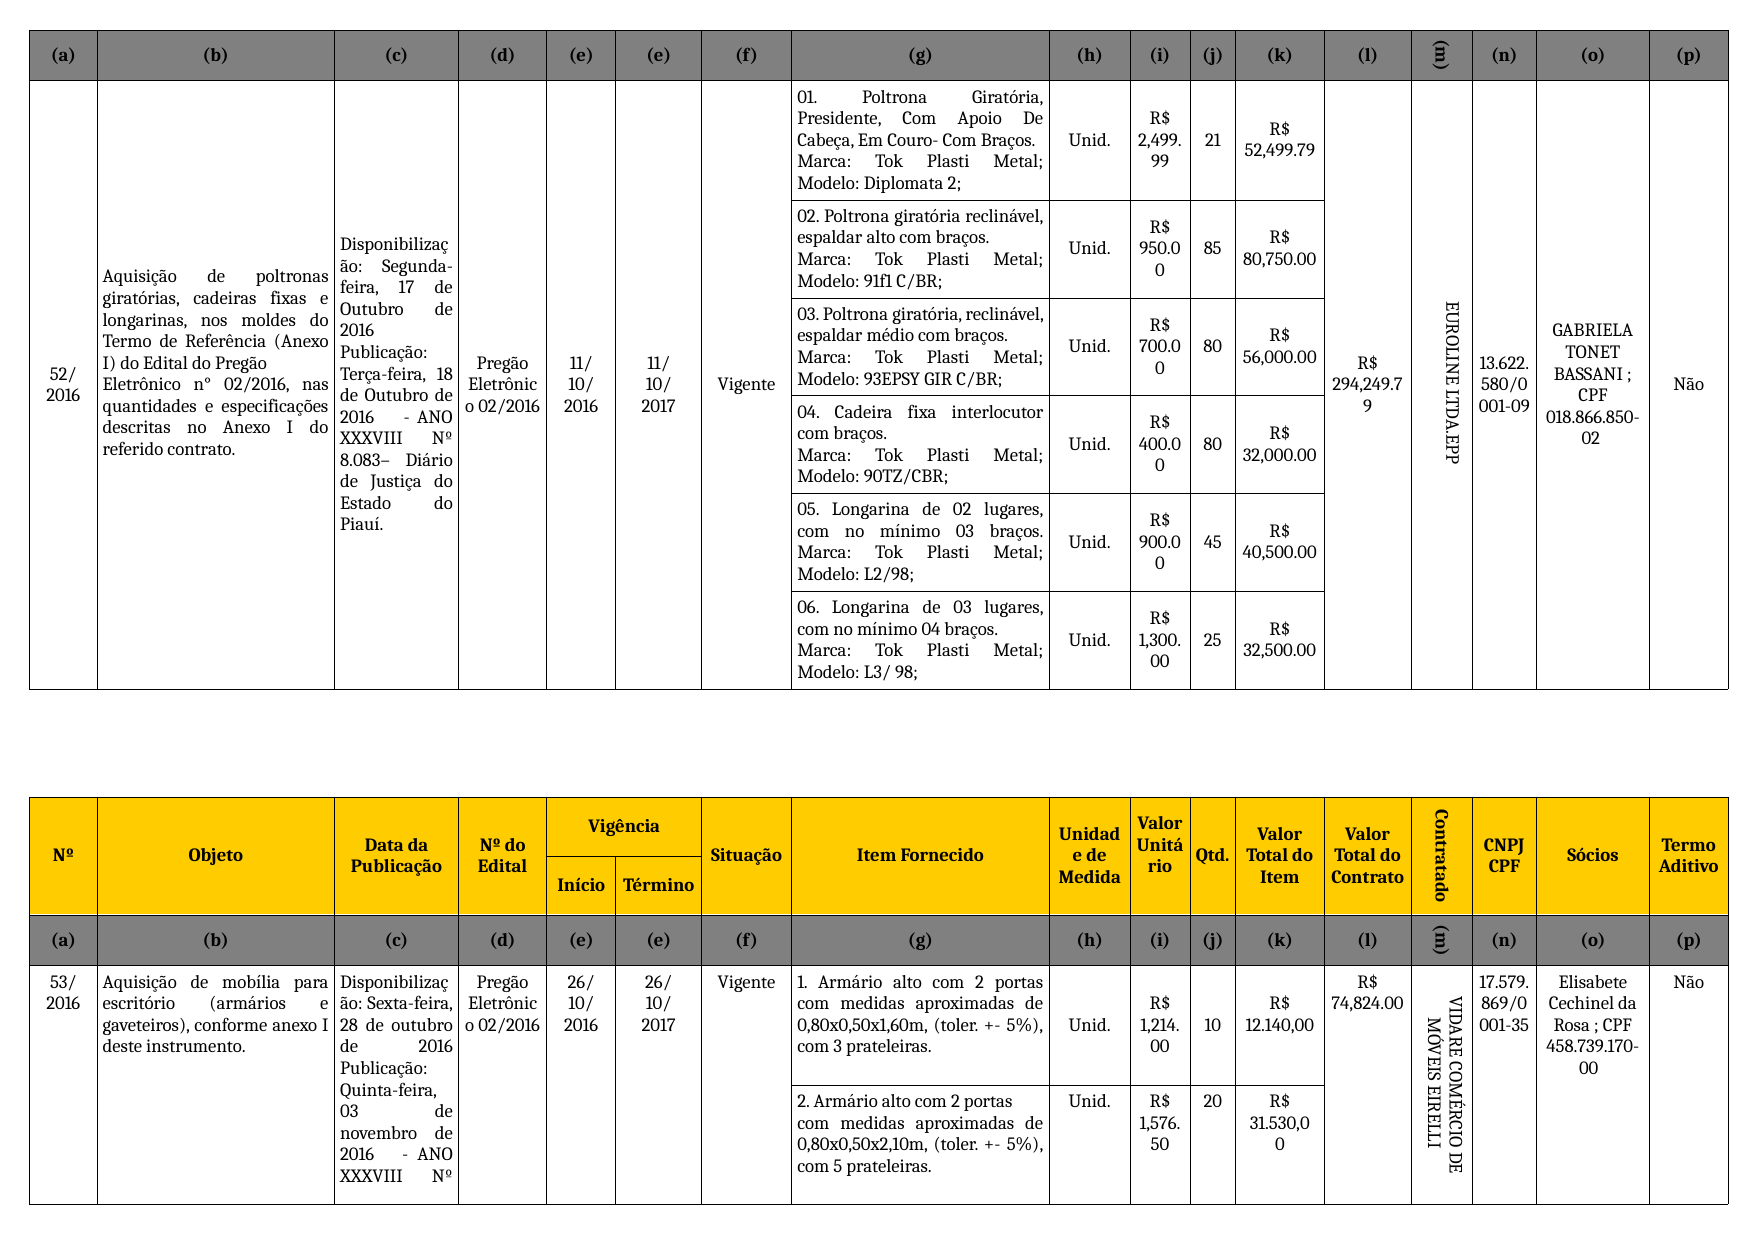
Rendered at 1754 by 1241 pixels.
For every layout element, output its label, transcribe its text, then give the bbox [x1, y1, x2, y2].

table_header Valor Unitário [1131, 798, 1190, 914]
table_cell EUROLINE LTDA.EPP [1412, 81, 1472, 689]
table_cell (d) [459, 31, 546, 80]
table_cell (e) [547, 31, 615, 80]
table_cell (g) [792, 916, 1049, 965]
table_cell 13.622.580/0001-09 [1473, 81, 1536, 689]
table_header Termo Aditivo [1650, 798, 1728, 914]
table_cell 80 [1191, 299, 1235, 395]
table_cell (i) [1131, 916, 1190, 965]
table_cell 1. Armário alto com 2 portas com medidas aproximadas de 0,80x0,50x1,60m, (toler. +- 5%), com 3 prateleiras. [792, 966, 1049, 1085]
table_cell 2. Armário alto com 2 portas com medidas aproximadas de 0,80x0,50x2,10m, (toler. +- 5%), com 5 prateleiras. [792, 1086, 1049, 1204]
table_cell R$ 294.249,79 [1325, 81, 1411, 689]
table_cell 01. Poltrona Giratória, Presidente, Com Apoio De Cabeça, Em Couro- Com Braços. Marca: Tok Plasti Metal; Modelo: Diplomata 2; [792, 81, 1049, 200]
table_cell Não [1650, 966, 1728, 1204]
table_cell 03. Poltrona giratória, reclinável, espaldar médio com braços. Marca: Tok Plasti Metal; Modelo: 93EPSY GIR C/BR; [792, 299, 1049, 395]
table_cell Unid. [1050, 592, 1130, 689]
table_cell R$ 1.576,50 [1131, 1086, 1190, 1204]
table_cell Unid. [1050, 201, 1130, 297]
table_cell 21 [1191, 81, 1235, 200]
table_cell VIDARE COMÉRCIO DE MÓVEIS EIRELLI [1412, 966, 1472, 1204]
table_cell R$ 12.140,00 [1236, 966, 1324, 1085]
table_cell (j) [1191, 31, 1235, 80]
table_header Sócios [1537, 798, 1649, 914]
table_cell Disponibilização: Sexta-feira, 28 de outubro de 2016 Publicação: Quinta-feira, 03 de novembro de 2016 - ANO XXXVIII Nº [335, 966, 458, 1204]
table_cell (g) [792, 31, 1049, 80]
table_header Unidade de Medida [1050, 798, 1130, 914]
table_header Nº do Edital [459, 798, 546, 914]
table_header CNPJ CPF [1473, 798, 1536, 914]
table_cell R$ 80.750,00 [1236, 201, 1324, 297]
table_cell R$ 700,00 [1131, 299, 1190, 395]
table_cell (a) [30, 31, 97, 80]
table_cell (c) [335, 916, 458, 965]
table_cell Disponibilização: Segunda-feira, 17 de Outubro de 2016 Publicação: Terça-feira, 18 de Outubro de 2016 - ANO XXXVIII Nº 8.083– Diário de Justiça do Estado do Piauí. [335, 81, 458, 689]
table_header Valor Total do Contrato [1325, 798, 1411, 914]
table_cell (k) [1236, 31, 1324, 80]
table_cell GABRIELA TONET BASSANI ; CPF 018.866.850-02 [1537, 81, 1649, 689]
table_cell 85 [1191, 201, 1235, 297]
table_cell Pregão Eletrônico 02/2016 [459, 81, 546, 689]
table_cell R$ 32.500,00 [1236, 592, 1324, 689]
table_cell (p) [1650, 31, 1728, 80]
table_header Situação [702, 798, 791, 914]
table_cell (n) [1473, 916, 1536, 965]
table_header Objeto [98, 798, 334, 914]
table_cell Unid. [1050, 966, 1130, 1085]
table_cell 10 [1191, 966, 1235, 1085]
table_cell R$ 74.824,00 [1325, 966, 1411, 1204]
table_cell 04. Cadeira fixa interlocutor com braços. Marca: Tok Plasti Metal; Modelo: 90TZ/CBR; [792, 396, 1049, 493]
table_cell (c) [335, 31, 458, 80]
table_cell (e) [547, 916, 615, 965]
table_cell (f) [702, 916, 791, 965]
table_cell (h) [1050, 916, 1130, 965]
table_cell 52/ 2016 [30, 81, 97, 689]
table_cell Unid. [1050, 1086, 1130, 1204]
table_cell (j) [1191, 916, 1235, 965]
table_cell R$ 2.499,99 [1131, 81, 1190, 200]
table_cell 53/ 2016 [30, 966, 97, 1204]
table_cell Aquisição de mobília para escritório (armários e gaveteiros), conforme anexo I deste instrumento. [98, 966, 334, 1204]
table_cell R$ 40.500,00 [1236, 494, 1324, 591]
table_cell (k) [1236, 916, 1324, 965]
table_header Vigência [547, 798, 701, 856]
table_cell (i) [1131, 31, 1190, 80]
table_cell 06. Longarina de 03 lugares, com no mínimo 04 braços. Marca: Tok Plasti Metal; Modelo: L3/ 98; [792, 592, 1049, 689]
table_cell R$ 900,00 [1131, 494, 1190, 591]
table_cell (n) [1473, 31, 1536, 80]
table_header Item Fornecido [792, 798, 1049, 914]
table_cell (e) [616, 31, 701, 80]
table_cell (e) [616, 916, 701, 965]
table_cell (h) [1050, 31, 1130, 80]
table_cell 26/ 10/ 2017 [616, 966, 701, 1204]
table_cell Unid. [1050, 396, 1130, 493]
table_cell (b) [98, 916, 334, 965]
table_cell (m) [1412, 916, 1472, 965]
table_cell (o) [1537, 916, 1649, 965]
table_cell 25 [1191, 592, 1235, 689]
table_cell Unid. [1050, 81, 1130, 200]
table_cell Início [547, 857, 615, 914]
table_cell (l) [1325, 916, 1411, 965]
table_cell 45 [1191, 494, 1235, 591]
table_cell R$ 56.000,00 [1236, 299, 1324, 395]
table_cell Não [1650, 81, 1728, 689]
table_cell (f) [702, 31, 791, 80]
table_cell (l) [1325, 31, 1411, 80]
table_cell R$ 32.000,00 [1236, 396, 1324, 493]
table_cell Unid. [1050, 494, 1130, 591]
table_cell 11/ 10/ 2017 [616, 81, 701, 689]
table_cell R$ 1.300,00 [1131, 592, 1190, 689]
table_cell 20 [1191, 1086, 1235, 1204]
table_cell 17.579.869/0001-35 [1473, 966, 1536, 1204]
table_cell Vigente [702, 966, 791, 1204]
table_cell Vigente [702, 81, 791, 689]
table_cell (p) [1650, 916, 1728, 965]
table_cell 80 [1191, 396, 1235, 493]
table_cell 05. Longarina de 02 lugares, com no mínimo 03 braços. Marca: Tok Plasti Metal; Modelo: L2/98; [792, 494, 1049, 591]
table_cell (b) [98, 31, 334, 80]
table_header Qtd. [1191, 798, 1235, 914]
table_header Valor Total do Item [1236, 798, 1324, 914]
table_cell (o) [1537, 31, 1649, 80]
table_cell R$ 400,00 [1131, 396, 1190, 493]
table_cell R$ 1.214,00 [1131, 966, 1190, 1085]
table_header Nº [30, 798, 97, 914]
table_cell R$ 52.499,79 [1236, 81, 1324, 200]
table_cell Término [616, 857, 701, 914]
table_cell 26/ 10/ 2016 [547, 966, 615, 1204]
table_cell Elisabete Cechinel da Rosa ; CPF 458.739.170-00 [1537, 966, 1649, 1204]
table_header Data da Publicação [335, 798, 458, 914]
table_cell (d) [459, 916, 546, 965]
table_cell Unid. [1050, 299, 1130, 395]
table_cell (m) [1412, 31, 1472, 80]
table_header Contratado [1412, 798, 1472, 914]
table_cell 11/ 10/ 2016 [547, 81, 615, 689]
table_cell R$ 950,00 [1131, 201, 1190, 297]
table_cell Pregão Eletrônico 02/2016 [459, 966, 546, 1204]
table_cell (a) [30, 916, 97, 965]
table_cell R$ 31.530,0 0 [1236, 1086, 1324, 1204]
table_cell Aquisição de poltronas giratórias, cadeiras fixas e longarinas, nos moldes do Termo de Referência (Anexo I) do Edital do Pregão Eletrônico n° 02/2016, nas quantidades e especificações descritas no Anexo I do referido contrato. [98, 81, 334, 689]
table_cell 02. Poltrona giratória reclinável, espaldar alto com braços. Marca: Tok Plasti Metal; Modelo: 91f1 C/BR; [792, 201, 1049, 297]
